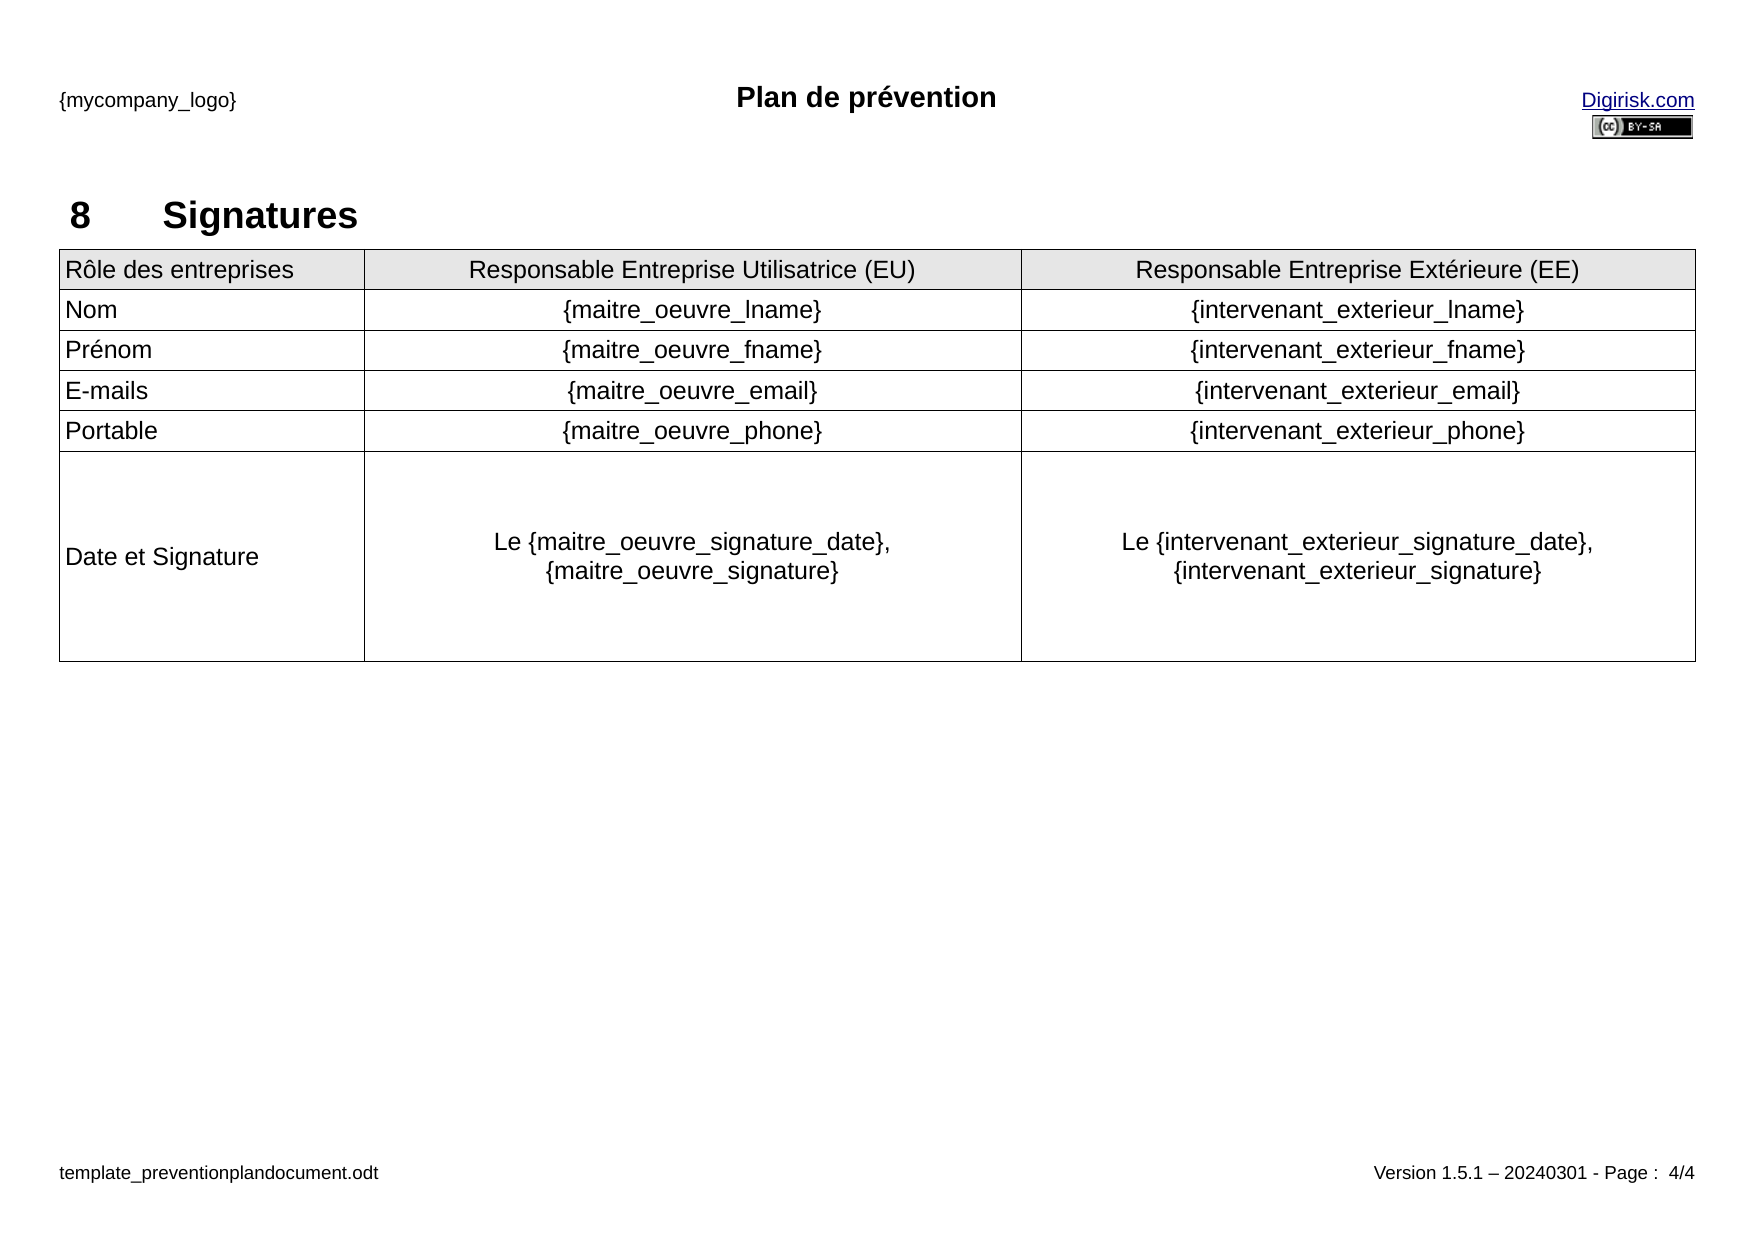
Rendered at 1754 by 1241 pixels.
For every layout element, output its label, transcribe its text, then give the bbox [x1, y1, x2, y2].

table_cell E-mails [60, 371, 364, 410]
table_header Responsable Entreprise Extérieure (EE) [1022, 250, 1695, 289]
table_cell {intervenant_exterieur_email} [1022, 371, 1695, 410]
table_cell {intervenant_exterieur_lname} [1022, 290, 1695, 329]
table_cell {intervenant_exterieur_fname} [1022, 331, 1695, 370]
table_cell Nom [60, 290, 364, 329]
table_cell Le {maitre_oeuvre_signature_date}, {maitre_oeuvre_signature} [365, 452, 1021, 661]
table_cell Portable [60, 411, 364, 451]
table_cell {maitre_oeuvre_email} [365, 371, 1021, 410]
table_cell {intervenant_exterieur_phone} [1022, 411, 1695, 451]
table_cell Le {intervenant_exterieur_signature_date}, {intervenant_exterieur_signature} [1022, 452, 1695, 661]
table_cell {maitre_oeuvre_phone} [365, 411, 1021, 451]
table_cell {maitre_oeuvre_fname} [365, 331, 1021, 370]
table_header Responsable Entreprise Utilisatrice (EU) [365, 250, 1021, 289]
table_header Rôle des entreprises [60, 250, 364, 289]
subtitle Signatures [59, 193, 1695, 236]
table_cell Date et Signature [60, 452, 364, 661]
table_cell Prénom [60, 331, 364, 370]
table_cell {maitre_oeuvre_lname} [365, 290, 1021, 329]
picture [1592, 115, 1693, 139]
